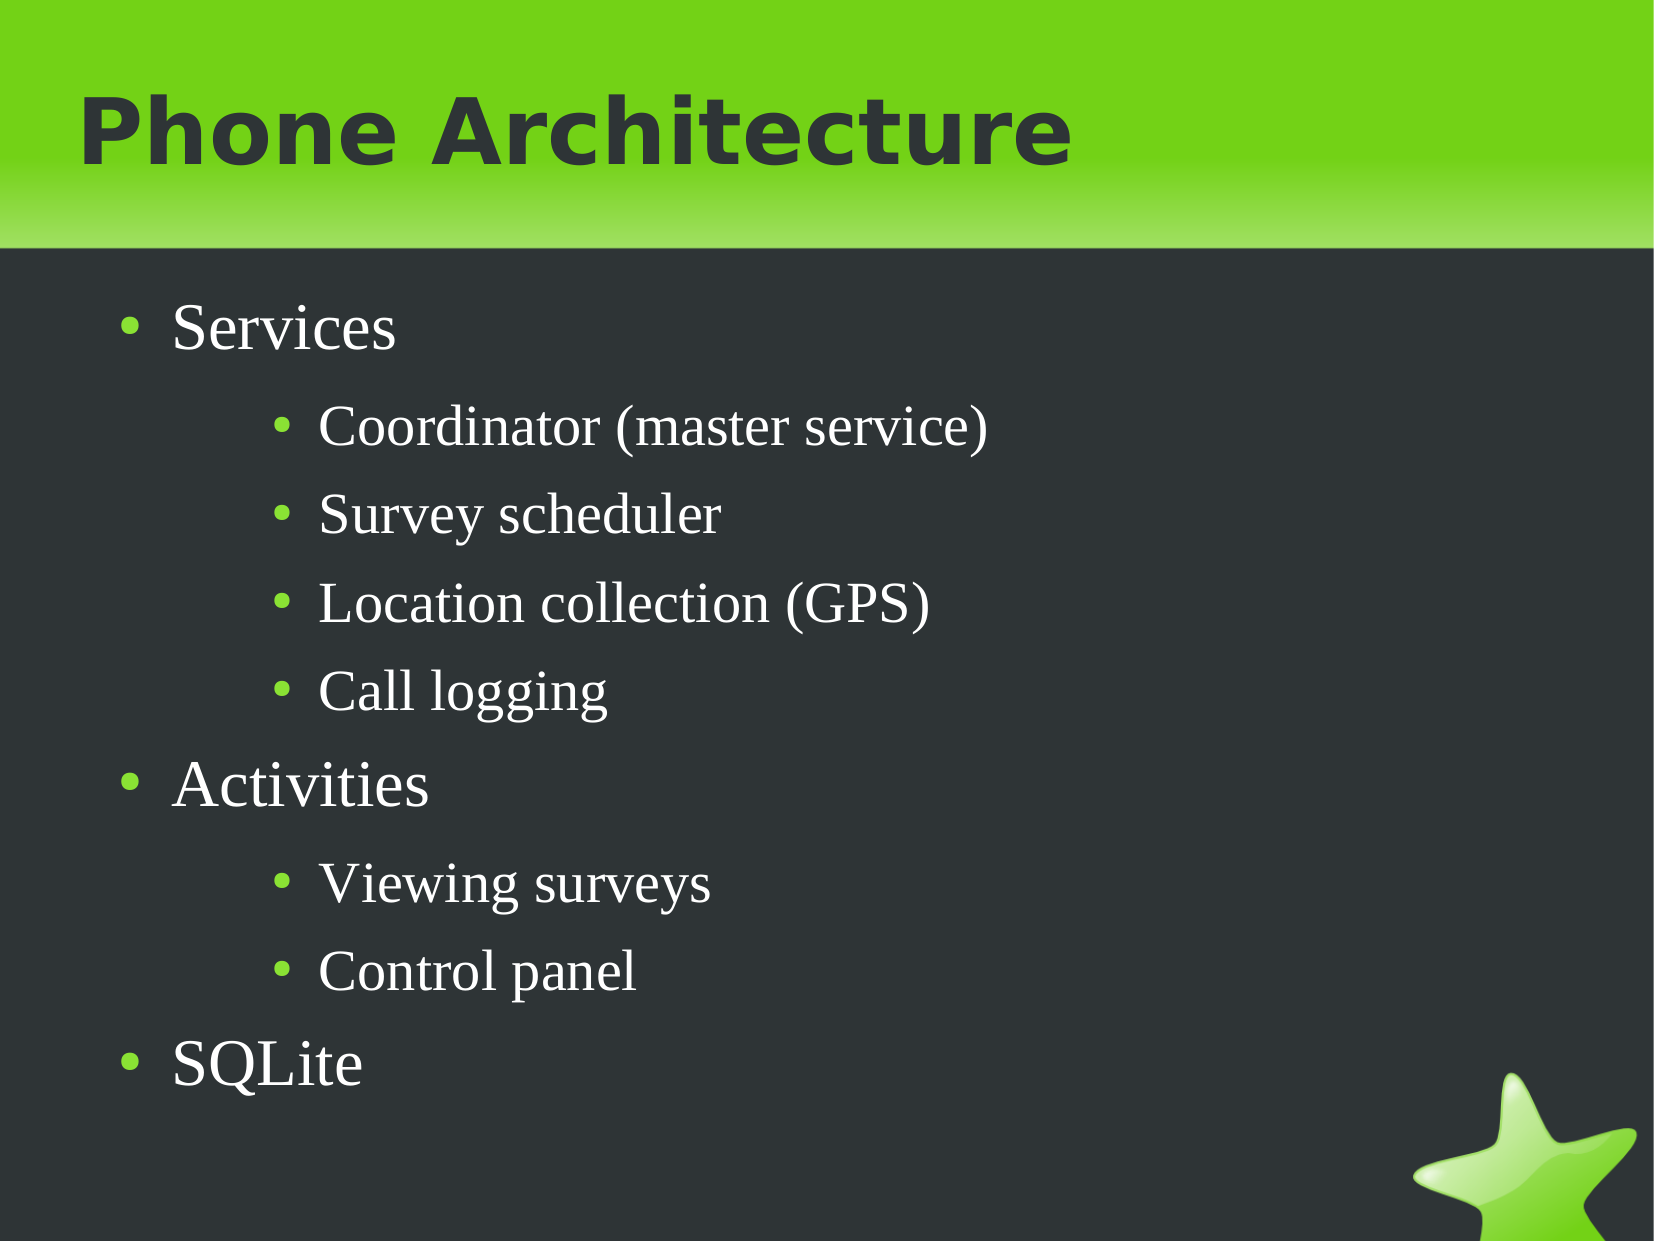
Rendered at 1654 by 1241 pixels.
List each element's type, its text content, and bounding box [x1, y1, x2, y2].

title Phone Architecture [76, 36, 1565, 229]
picture [0, 0, 1654, 1241]
list Services Coordinator (master service) Survey scheduler Location collection (GPS) Call logging Activities Viewing surveys Control panel SQLite [82, 290, 1571, 1241]
